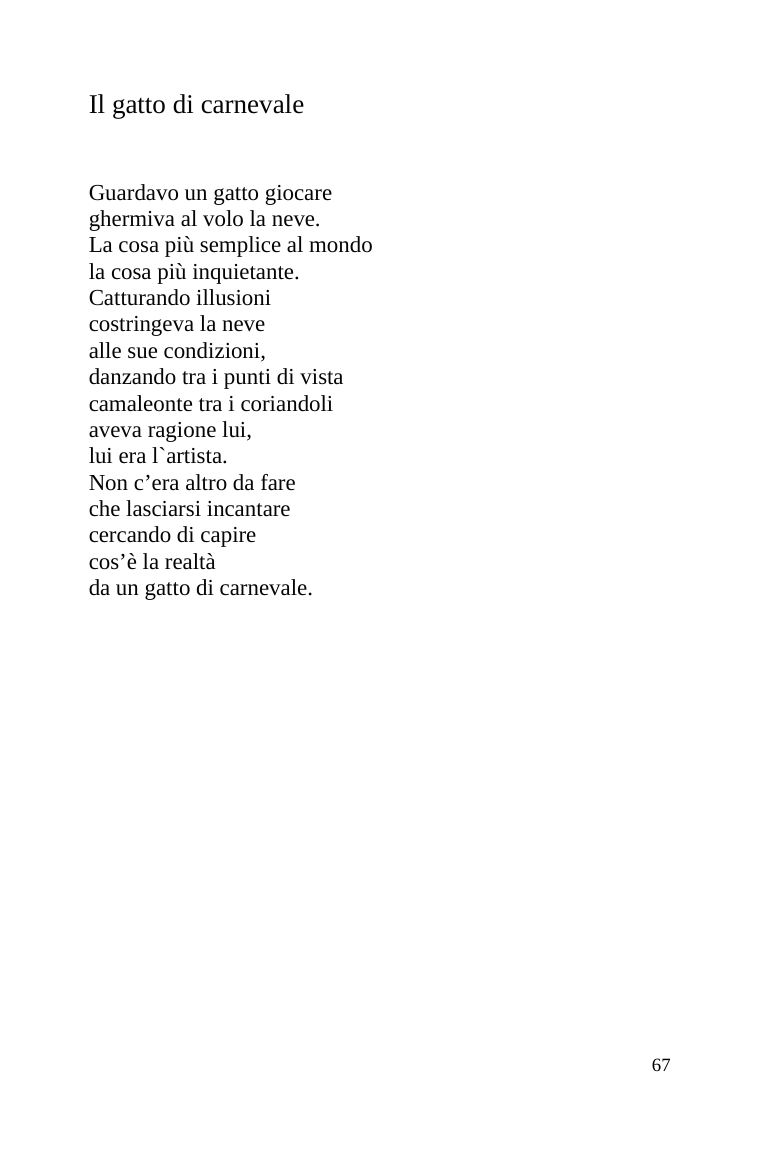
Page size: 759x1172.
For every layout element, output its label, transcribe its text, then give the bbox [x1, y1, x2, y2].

text ghermiva al volo la neve. [88, 205, 670, 231]
text cercando di capire [88, 521, 670, 548]
text aveva ragione lui, [88, 416, 670, 442]
text Il gatto di carnevale [88, 88, 670, 120]
text la cosa più inquietante. [88, 258, 670, 284]
text Non c’era altro da fare [88, 469, 670, 495]
text alle sue condizioni, [88, 337, 670, 363]
text cos’è la realtà [88, 548, 670, 574]
text camaleonte tra i coriandoli [88, 389, 670, 416]
text danzando tra i punti di vista [88, 363, 670, 389]
text da un gatto di carnevale. [88, 574, 670, 600]
text lui era l`artista. [88, 442, 670, 469]
text Catturando illusioni [88, 284, 670, 311]
text costringeva la neve [88, 311, 670, 337]
text La cosa più semplice al mondo [88, 231, 670, 258]
text che lasciarsi incantare [88, 495, 670, 521]
text Guardavo un gatto giocare [88, 179, 670, 205]
